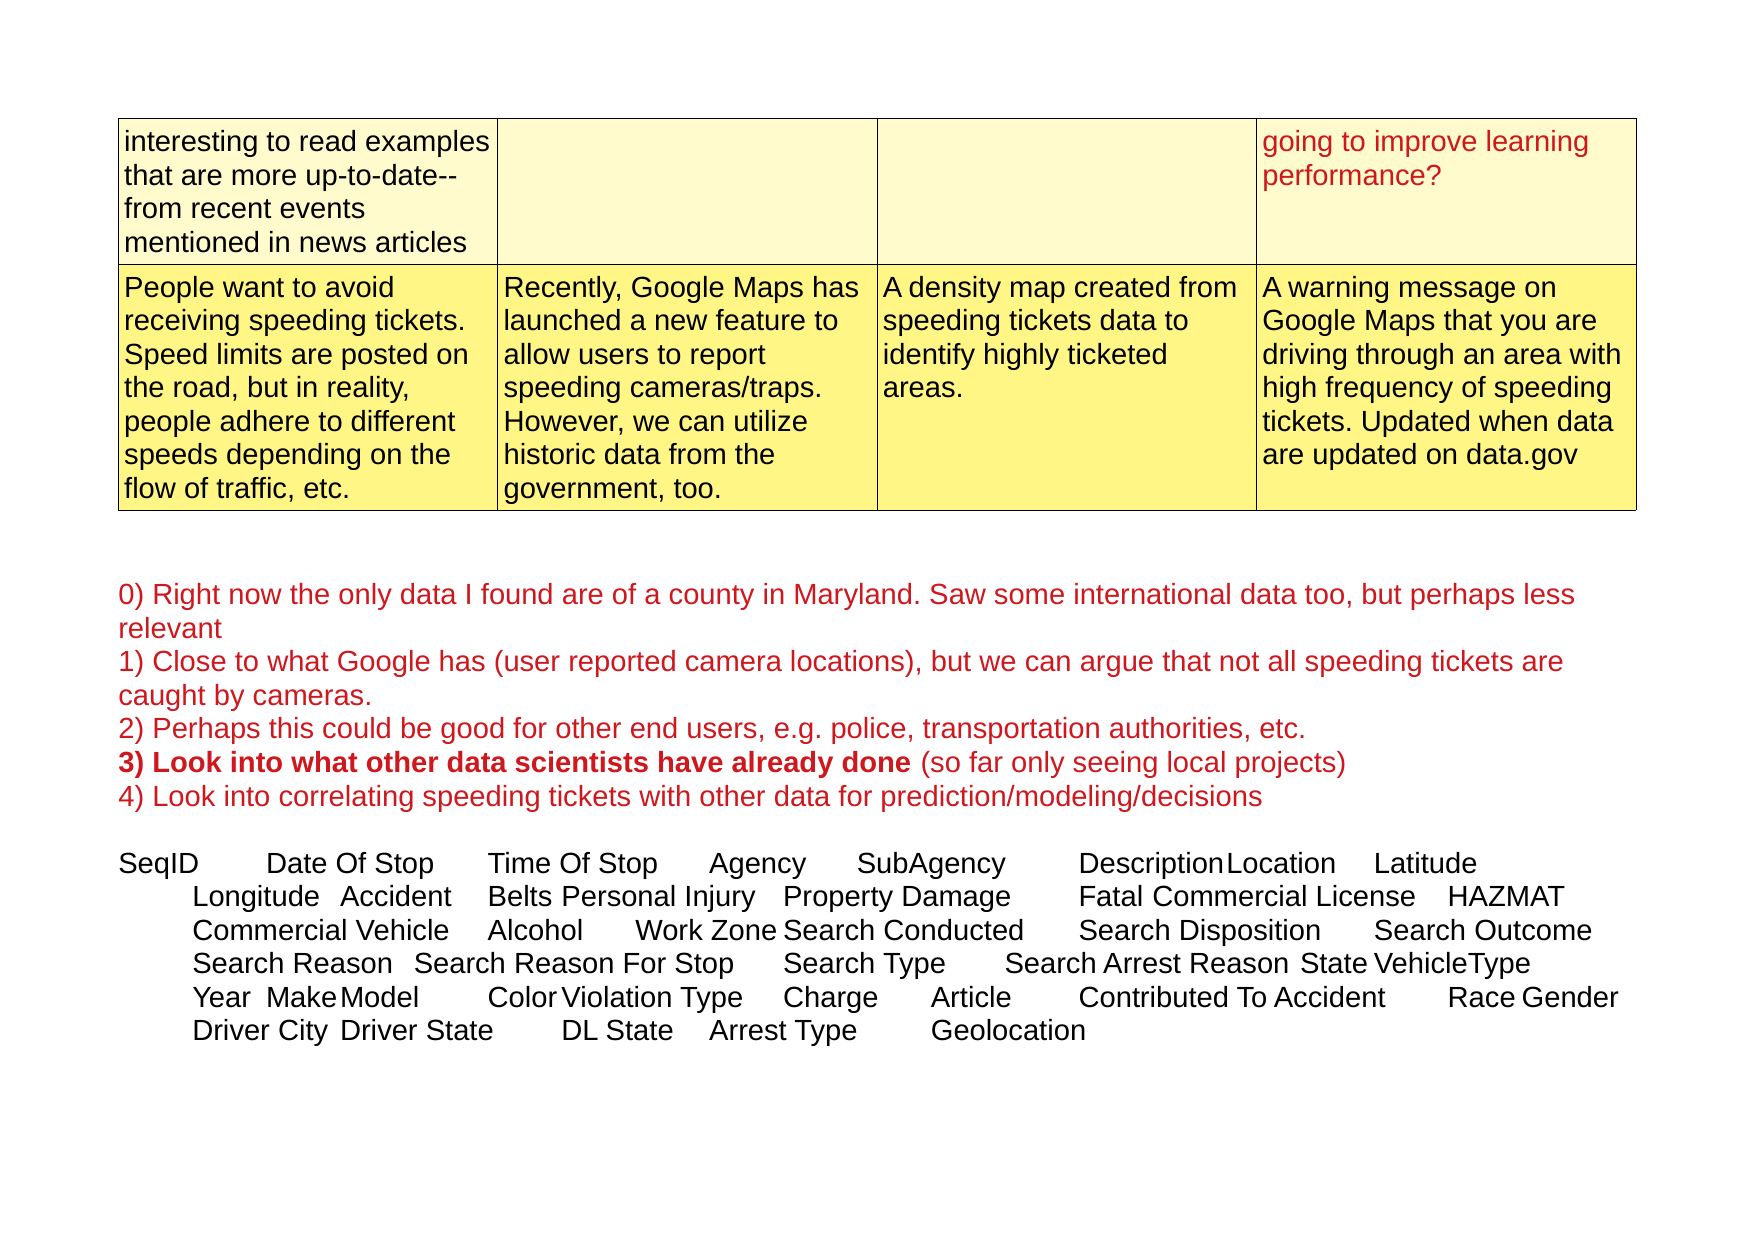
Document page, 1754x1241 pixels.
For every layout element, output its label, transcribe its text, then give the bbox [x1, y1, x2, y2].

text 4) Look into correlating speeding tickets with other data for prediction/modeling/decisions [118, 779, 1636, 812]
table_cell [878, 119, 1256, 264]
table_cell A warning message on Google Maps that you are driving through an area with high frequency of speeding tickets. Updated when data are updated on data.gov [1257, 265, 1636, 510]
text 0) Right now the only data I found are of a county in Maryland. Saw some international data too, but perhaps less relevant [118, 577, 1636, 644]
text SeqID Date Of Stop Time Of Stop Agency SubAgency Description Location Latitude Longitude Accident Belts Personal Injury Property Damage Fatal Commercial License HAZMAT Commercial Vehicle Alcohol Work Zone Search Conducted Search Disposition Search Outcome Search Reason Search Reason For Stop Search Type Search Arrest Reason State VehicleType Year Make Model Color Violation Type Charge Article Contributed To Accident Race Gender Driver City Driver State DL State Arrest Type Geolocation [118, 846, 1636, 1047]
text 3) Look into what other data scientists have already done (so far only seeing local projects) [118, 745, 1636, 779]
table_cell going to improve learning performance? [1257, 119, 1636, 264]
table_cell A density map created from speeding tickets data to identify highly ticketed areas. [878, 265, 1256, 510]
table_cell People want to avoid receiving speeding tickets. Speed limits are posted on the road, but in reality, people adhere to different speeds depending on the flow of traffic, etc. [119, 265, 497, 510]
table_cell [498, 119, 877, 264]
text 1) Close to what Google has (user reported camera locations), but we can argue that not all speeding tickets are caught by cameras. [118, 644, 1636, 712]
table_cell Recently, Google Maps has launched a new feature to allow users to report speeding cameras/traps. However, we can utilize historic data from the government, too. [498, 265, 877, 510]
text 2) Perhaps this could be good for other end users, e.g. police, transportation authorities, etc. [118, 712, 1636, 745]
table_cell interesting to read examples that are more up-to-date-- from recent events mentioned in news articles [119, 119, 497, 264]
